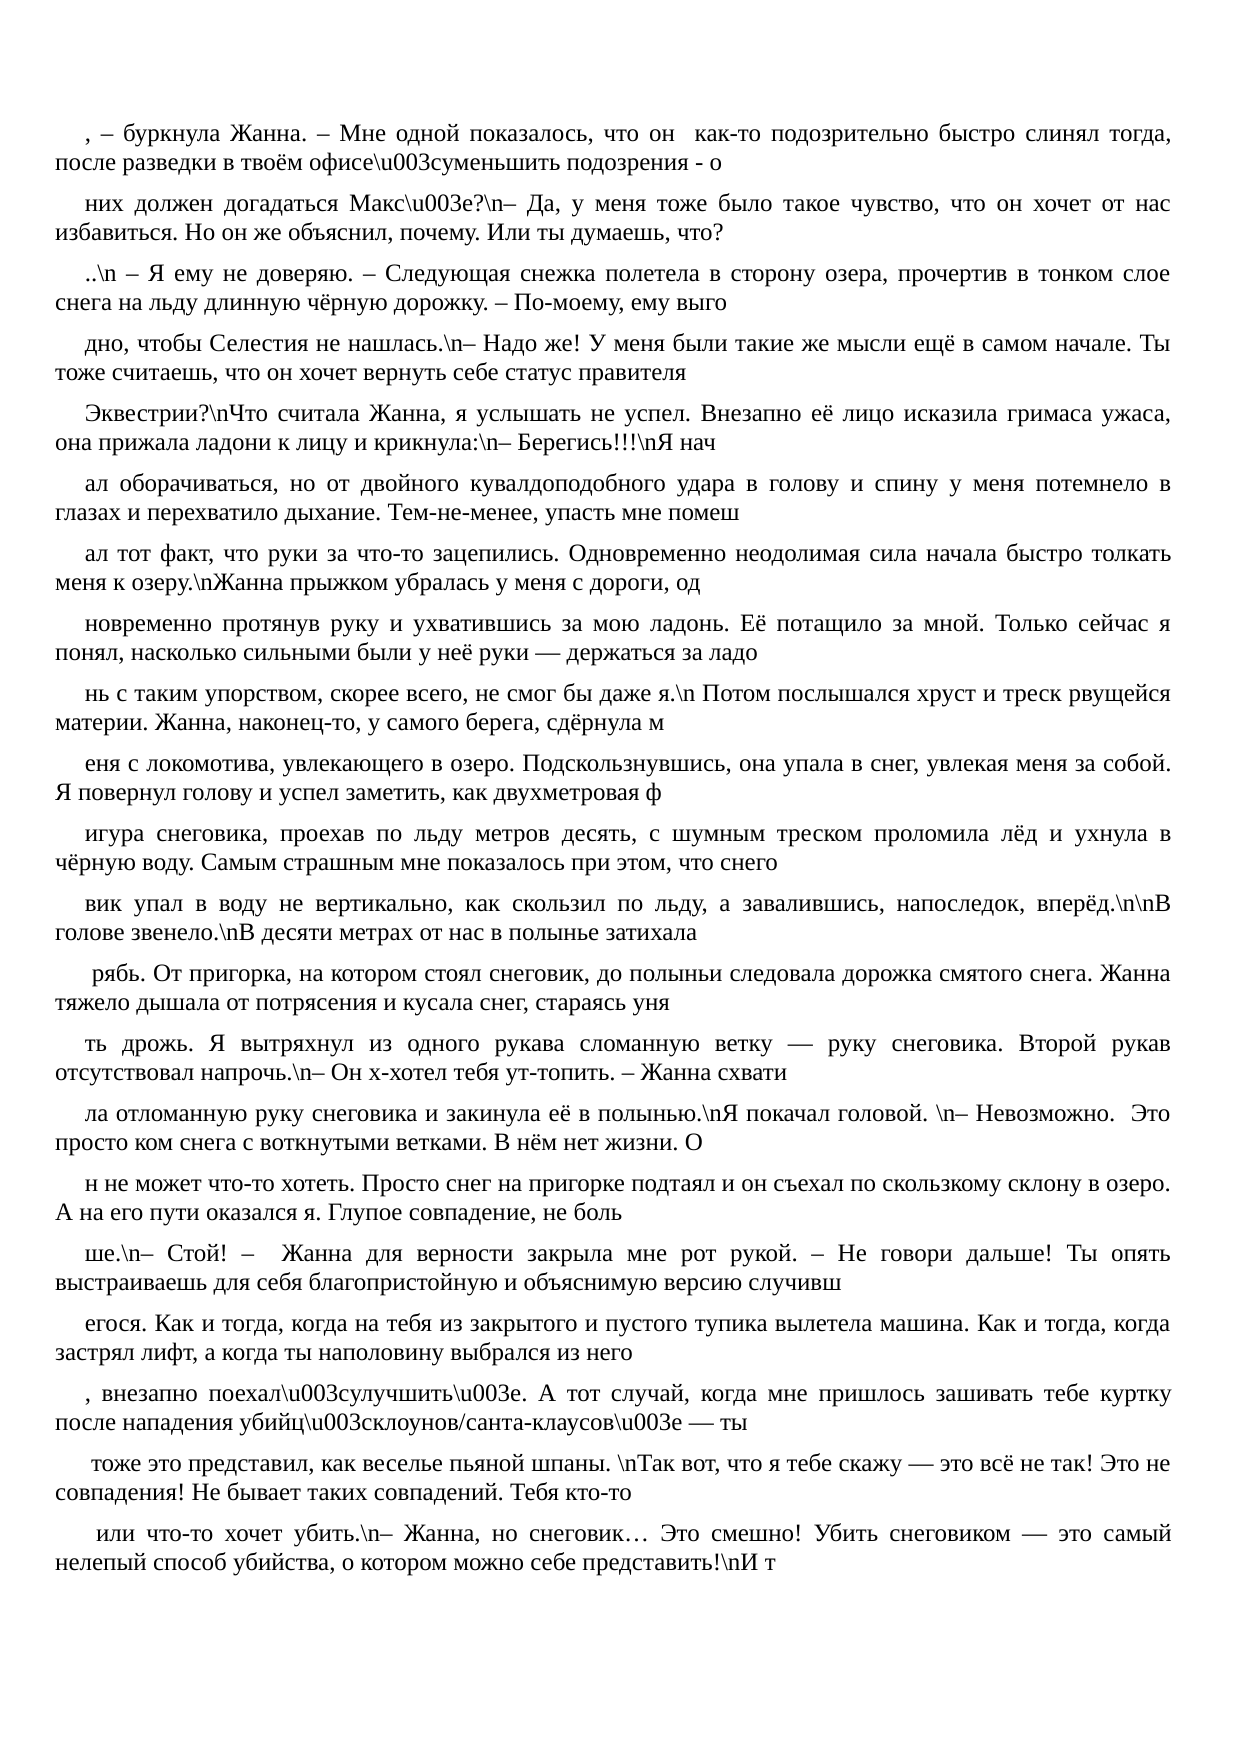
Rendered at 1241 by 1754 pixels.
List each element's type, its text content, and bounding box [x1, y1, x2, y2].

text ть дрожь. Я вытряхнул из одного рукава сломанную ветку — руку снеговика. Второй рукав отсутствовал напрочь.\n– Он х-хотел тебя ут-топить. – Жанна схвати [55, 1028, 1172, 1086]
text дно, чтобы Селестия не нашлась.\n– Надо же! У меня были такие же мысли ещё в самом начале. Ты тоже считаешь, что он хочет вернуть себе статус правителя [55, 328, 1172, 386]
text вик упал в воду не вертикально, как скользил по льду, а завалившись, напоследок, вперёд.\n\nВ голове звенело.\nВ десяти метрах от нас в полынье затихала [55, 888, 1172, 946]
text тоже это представил, как веселье пьяной шпаны. \nТак вот, что я тебе скажу — это всё не так! Это не совпадения! Не бывает таких совпадений. Тебя кто-то [55, 1448, 1172, 1506]
text нь с таким упорством, скорее всего, не смог бы даже я.\n Потом послышался хруст и треск рвущейся материи. Жанна, наконец-то, у самого берега, сдёрнула м [55, 678, 1172, 736]
text или что-то хочет убить.\n– Жанна, но снеговик… Это смешно! Убить снеговиком — это самый нелепый способ убийства, о котором можно себе представить!\nИ т [55, 1518, 1172, 1576]
text еня с локомотива, увлекающего в озеро. Подскользнувшись, она упала в снег, увлекая меня за собой. Я повернул голову и успел заметить, как двухметровая ф [55, 748, 1172, 806]
text игура снеговика, проехав по льду метров десять, с шумным треском проломила лёд и ухнула в чёрную воду. Самым страшным мне показалось при этом, что снего [55, 818, 1172, 876]
text , – буркнула Жанна. – Мне одной показалось, что он как-то подозрительно быстро слинял тогда, после разведки в твоём офисе\u003cуменьшить подозрения - о [55, 118, 1172, 176]
text рябь. От пригорка, на котором стоял снеговик, до полыньи следовала дорожка смятого снега. Жанна тяжело дышала от потрясения и кусала снег, стараясь уня [55, 958, 1172, 1016]
text ал тот факт, что руки за что-то зацепились. Одновременно неодолимая сила начала быстро толкать меня к озеру.\nЖанна прыжком убралась у меня с дороги, од [55, 538, 1172, 596]
text новременно протянув руку и ухватившись за мою ладонь. Её потащило за мной. Только сейчас я понял, насколько сильными были у неё руки — держаться за ладо [55, 608, 1172, 666]
text них должен догадаться Макс\u003e?\n– Да, у меня тоже было такое чувство, что он хочет от нас избавиться. Но он же объяснил, почему. Или ты думаешь, что? [55, 188, 1172, 246]
text егося. Как и тогда, когда на тебя из закрытого и пустого тупика вылетела машина. Как и тогда, когда застрял лифт, а когда ты наполовину выбрался из него [55, 1308, 1172, 1366]
text ше.\n– Стой! – Жанна для верности закрыла мне рот рукой. – Не говори дальше! Ты опять выстраиваешь для себя благопристойную и объяснимую версию случивш [55, 1238, 1172, 1296]
text Эквестрии?\nЧто считала Жанна, я услышать не успел. Внезапно её лицо исказила гримаса ужаса, она прижала ладони к лицу и крикнула:\n– Берегись!!!\nЯ нач [55, 398, 1172, 456]
text , внезапно поехал\u003cулучшить\u003e. А тот случай, когда мне пришлось зашивать тебе куртку после нападения убийц\u003cклоунов/санта-клаусов\u003e — ты [55, 1378, 1172, 1436]
text ..\n – Я ему не доверяю. – Следующая снежка полетела в сторону озера, прочертив в тонком слое снега на льду длинную чёрную дорожку. – По-моему, ему выго [55, 258, 1172, 316]
text ал оборачиваться, но от двойного кувалдоподобного удара в голову и спину у меня потемнело в глазах и перехватило дыхание. Тем-не-менее, упасть мне помеш [55, 468, 1172, 526]
text ла отломанную руку снеговика и закинула её в полынью.\nЯ покачал головой. \n– Невозможно. Это просто ком снега с воткнутыми ветками. В нём нет жизни. О [55, 1098, 1172, 1156]
text н не может что-то хотеть. Просто снег на пригорке подтаял и он съехал по скользкому склону в озеро. А на его пути оказался я. Глупое совпадение, не боль [55, 1168, 1172, 1226]
